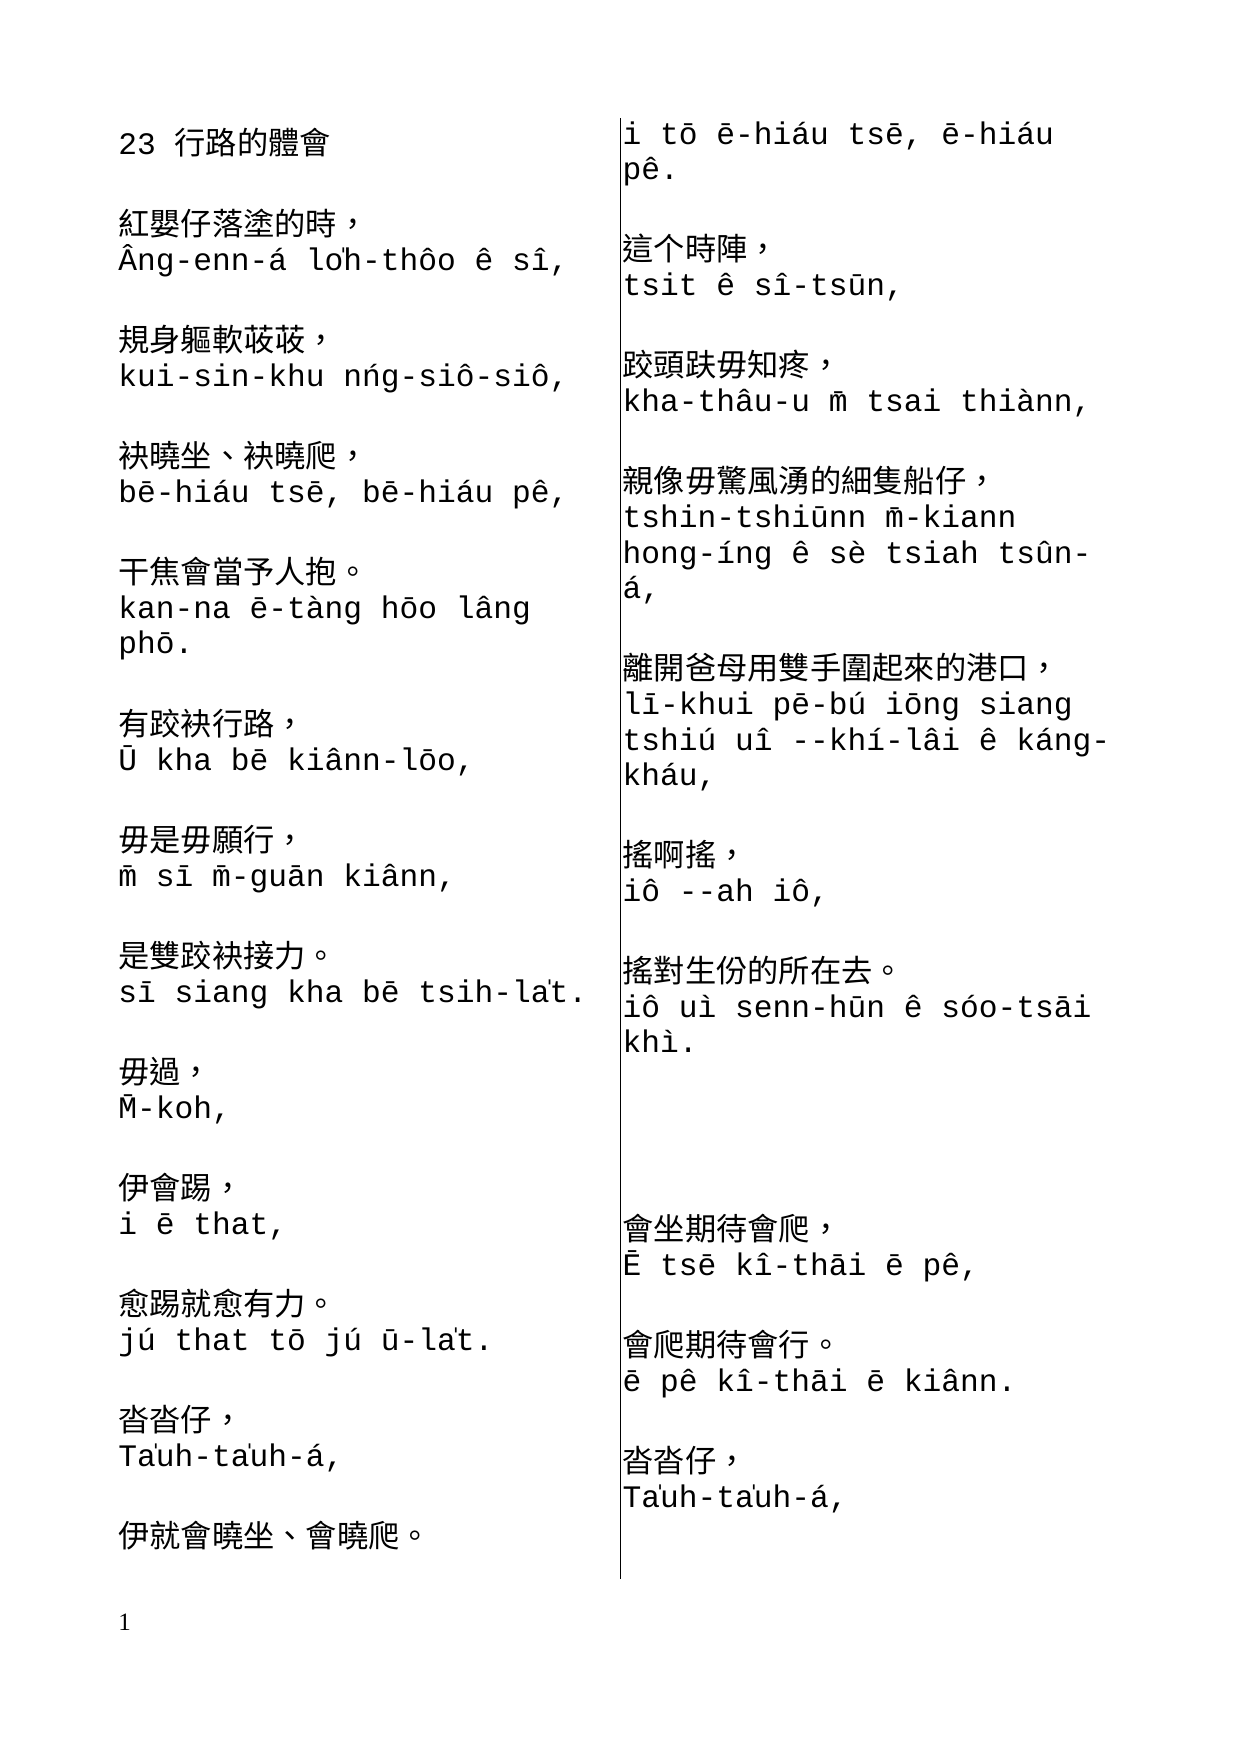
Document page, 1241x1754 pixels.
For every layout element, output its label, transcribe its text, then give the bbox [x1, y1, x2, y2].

text 毋過， [118, 1047, 618, 1092]
text 伊就會曉坐、會曉爬。 [118, 1511, 618, 1556]
text lī-khui pē-bú iōng siang tshiú uî --khí-lâi ê káng-kháu, [622, 688, 1122, 795]
text 跤頭趺毋知疼， [622, 340, 1122, 386]
text m̄ sī m̄-guān kiânn, [118, 860, 618, 895]
text i tō ē-hiáu tsē, ē-hiáu pê. [622, 118, 1122, 189]
text iô uì senn-hūn ê sóo-tsāi khì. [622, 991, 1122, 1062]
text iô --ah iô, [622, 875, 1122, 911]
text 23 行路的體會 [118, 118, 618, 164]
text 親像毋驚風湧的細隻船仔， [622, 456, 1122, 502]
text kha-thâu-u m̄ tsai thiànn, [622, 386, 1122, 421]
text 袂曉坐、袂曉爬， [118, 431, 618, 476]
text kui-sin-khu nńg-siô-siô, [118, 360, 618, 396]
text 干焦會當予人抱。 [118, 547, 618, 592]
text 會坐期待會爬， [622, 1204, 1122, 1249]
text ē pê kî-thāi ē kiânn. [622, 1365, 1122, 1401]
text 愈踢就愈有力。 [118, 1279, 618, 1324]
text M̄-koh, [118, 1092, 618, 1127]
text kan-na ē-tàng hōo lâng phō. [118, 592, 618, 663]
text Âng-enn-á lo̍h-thôo ê sî, [118, 244, 618, 280]
text 是雙跤袂接力。 [118, 931, 618, 976]
text 搖對生份的所在去。 [622, 946, 1122, 991]
text Ta̍uh-ta̍uh-á, [622, 1481, 1122, 1517]
text Ē tsē kî-thāi ē pê, [622, 1249, 1122, 1284]
text Ū kha bē kiânn-lōo, [118, 744, 618, 779]
text 離開爸母用雙手圍起來的港口， [622, 643, 1122, 688]
text sī siang kha bē tsih-la̍t. [118, 976, 618, 1011]
text 會爬期待會行。 [622, 1320, 1122, 1365]
text i ē that, [118, 1208, 618, 1243]
text 這个時陣， [622, 224, 1122, 269]
text tshin-tshiūnn m̄-kiann hong-íng ê sè tsiah tsûn-á, [622, 502, 1122, 608]
text 紅嬰仔落塗的時， [118, 199, 618, 244]
text bē-hiáu tsē, bē-hiáu pê, [118, 476, 618, 512]
text tsit ê sî-tsūn, [622, 269, 1122, 305]
text 規身軀軟荍荍， [118, 315, 618, 360]
text 伊會踢， [118, 1163, 618, 1208]
text Ta̍uh-ta̍uh-á, [118, 1440, 618, 1476]
text 沓沓仔， [622, 1436, 1122, 1481]
text 有跤袂行路， [118, 699, 618, 744]
text jú that tō jú ū-la̍t. [118, 1324, 618, 1359]
text 搖啊搖， [622, 830, 1122, 875]
text 沓沓仔， [118, 1395, 618, 1440]
text 毋是毋願行， [118, 815, 618, 860]
